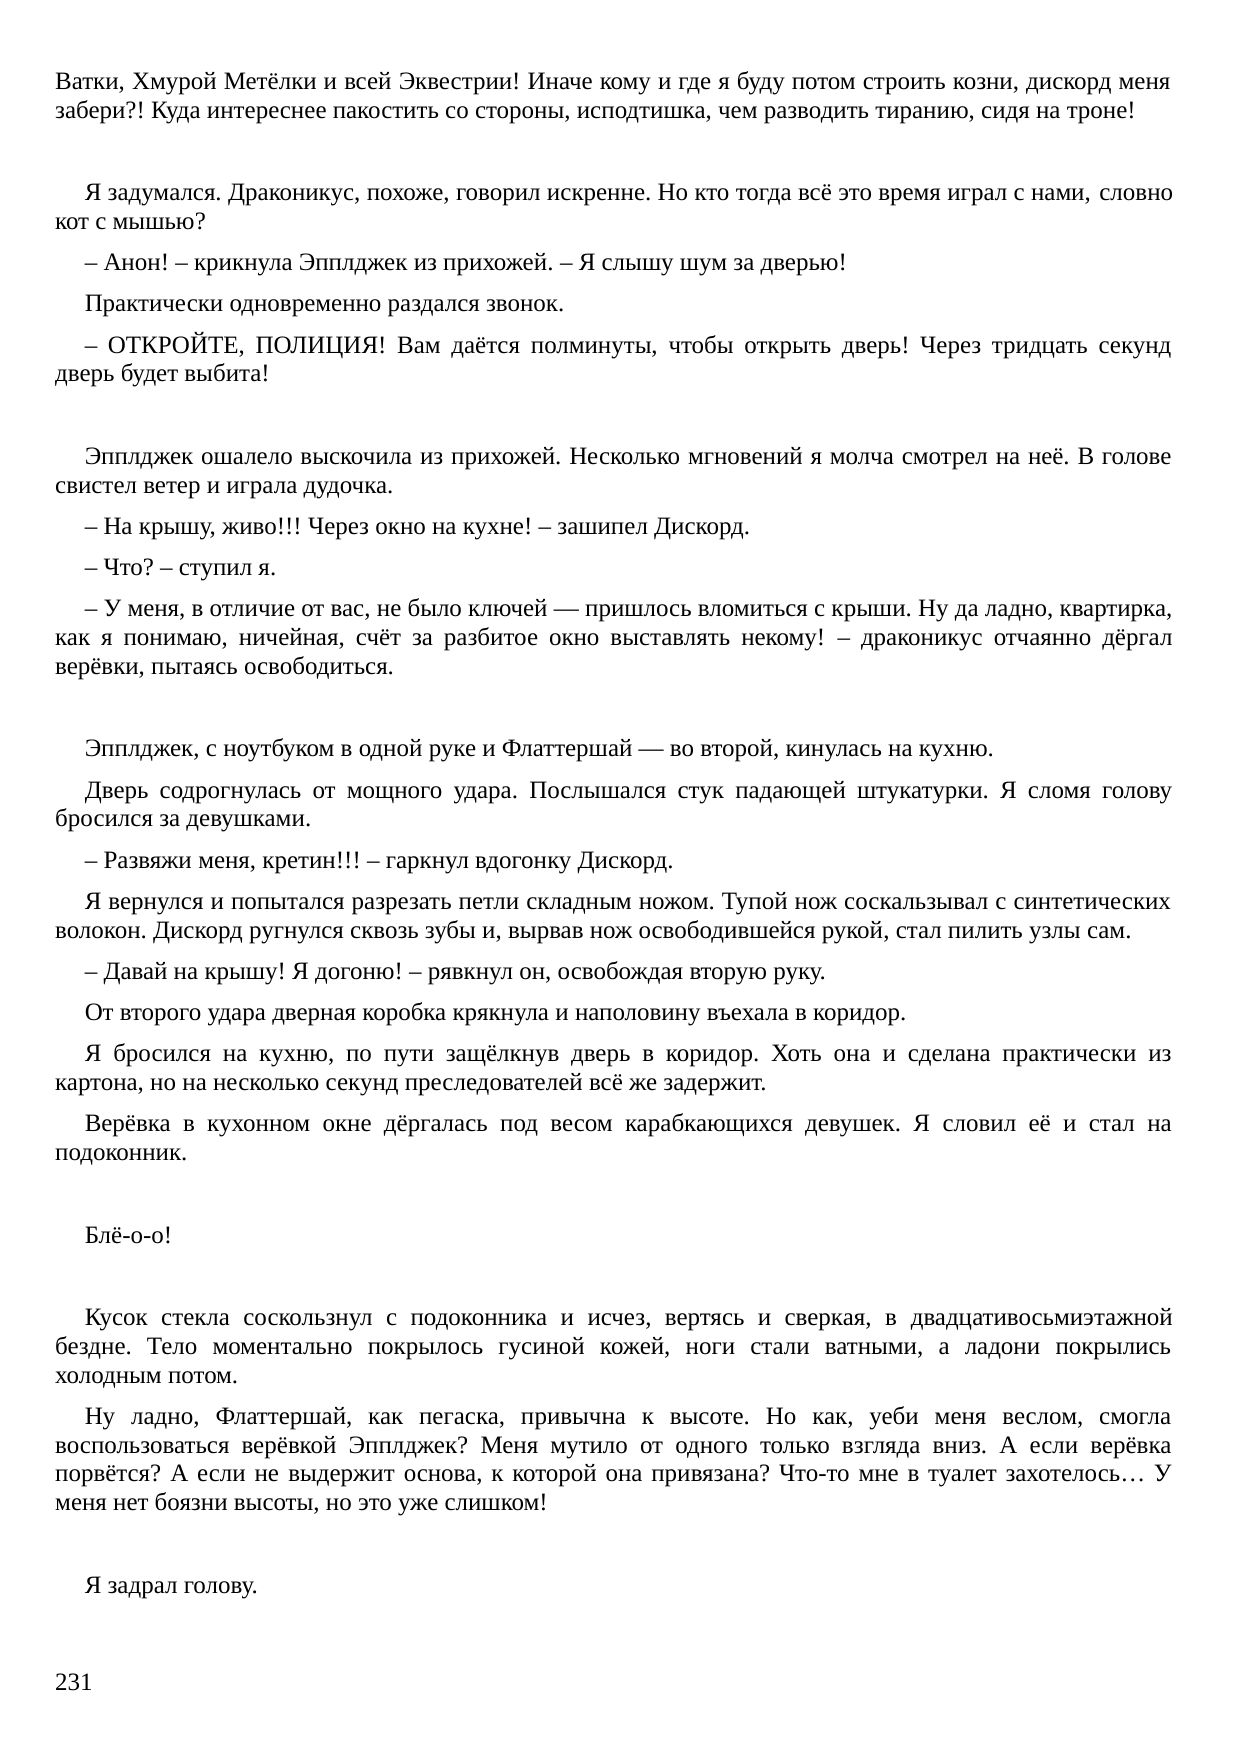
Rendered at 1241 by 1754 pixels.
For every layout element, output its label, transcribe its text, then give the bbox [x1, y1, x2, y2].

text – На крышу, живо!!! Через окно на кухне! – зашипел Дискорд. [55, 511, 1173, 540]
text – У меня, в отличие от вас, не было ключей — пришлось вломиться с крыши. Ну да ладно, квартирка, как я понимаю, ничейная, счёт за разбитое окно выставлять некому! – драконикус отчаянно дёргал верёвки, пытаясь освободиться. [55, 593, 1173, 680]
text Я задумался. Драконикус, похоже, говорил искренне. Но кто тогда всё это время играл с нами, словно кот с мышью? [55, 177, 1173, 235]
text Дверь содрогнулась от мощного удара. Послышался стук падающей штукатурки. Я сломя голову бросился за девушками. [55, 775, 1173, 832]
text От второго удара дверная коробка крякнула и наполовину въехала в коридор. [55, 997, 1173, 1026]
text Я задрал голову. [55, 1570, 1173, 1598]
text Кусок стекла соскользнул с подоконника и исчез, вертясь и сверкая, в двадцативосьмиэтажной бездне. Тело моментально покрылось гусиной кожей, ноги стали ватными, а ладони покрылись холодным потом. [55, 1302, 1173, 1388]
text Ватки, Хмурой Метёлки и всей Эквестрии! Иначе кому и где я буду потом строить козни, дискорд меня забери?! Куда интереснее пакостить со стороны, исподтишка, чем разводить тиранию, сидя на троне! [55, 66, 1173, 123]
text Верёвка в кухонном окне дёргалась под весом карабкающихся девушек. Я словил её и стал на подоконник. [55, 1108, 1173, 1166]
text – ОТКРОЙТЕ, ПОЛИЦИЯ! Вам даётся полминуты, чтобы открыть дверь! Через тридцать секунд дверь будет выбита! [55, 330, 1173, 387]
text – Анон! – крикнула Эпплджек из прихожей. – Я слышу шум за дверью! [55, 247, 1173, 276]
text Ну ладно, Флаттершай, как пегаска, привычна к высоте. Но как, уеби меня веслом, смогла воспользоваться верёвкой Эпплджек? Меня мутило от одного только взгляда вниз. А если верёвка порвётся? А если не выдержит основа, к которой она привязана? Что-то мне в туалет захотелось… У меня нет боязни высоты, но это уже слишком! [55, 1401, 1173, 1516]
text Я вернулся и попытался разрезать петли складным ножом. Тупой нож соскальзывал с синтетических волокон. Дискорд ругнулся сквозь зубы и, вырвав нож освободившейся рукой, стал пилить узлы сам. [55, 886, 1173, 943]
text Я бросился на кухню, по пути защёлкнув дверь в коридор. Хоть она и сделана практически из картона, но на несколько секунд преследователей всё же задержит. [55, 1038, 1173, 1096]
text – Развяжи меня, кретин!!! – гаркнул вдогонку Дискорд. [55, 845, 1173, 873]
text – Что? – ступил я. [55, 552, 1173, 581]
text – Давай на крышу! Я догоню! – рявкнул он, освобождая вторую руку. [55, 956, 1173, 985]
text Эпплджек, с ноутбуком в одной руке и Флаттершай — во второй, кинулась на кухню. [55, 733, 1173, 762]
text Эпплджек ошалело выскочила из прихожей. Несколько мгновений я молча смотрел на неё. В голове свистел ветер и играла дудочка. [55, 441, 1173, 498]
text Практически одновременно раздался звонок. [55, 288, 1173, 317]
text Блё-о-о! [55, 1220, 1173, 1248]
